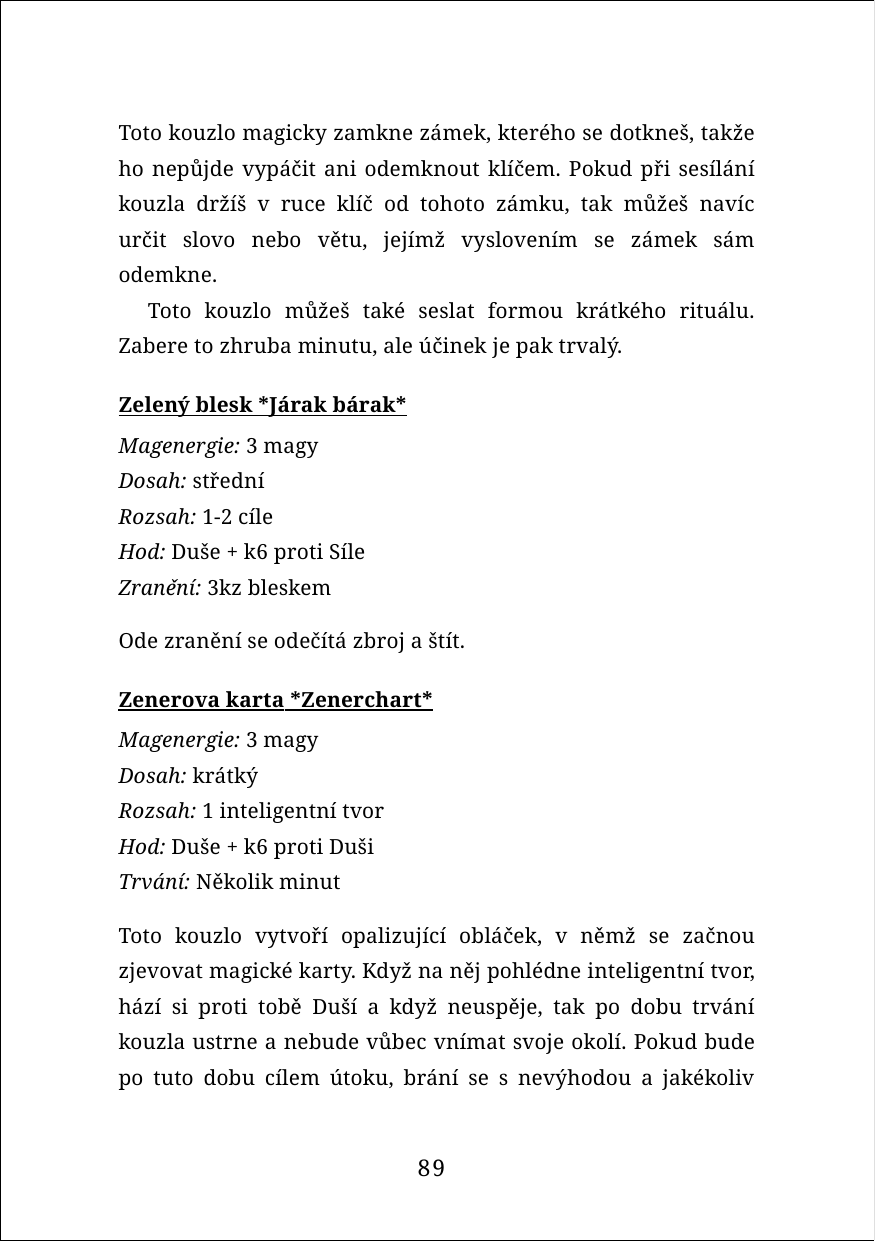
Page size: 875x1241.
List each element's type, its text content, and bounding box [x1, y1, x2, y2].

text Ode zranění se odečítá zbroj a štít. [118, 626, 756, 654]
text Toto kouzlo vytvoří opalizující obláček, v němž se začnou zjevovat magické karty. Když na něj pohlédne inteligentní tvor, hází si proti tobě Duší a když neuspěje, tak po dobu trvání kouzla ustrne a nebude vůbec vnímat svoje okolí. Pokud bude po tuto dobu cílem útoku, brání se s nevýhodou a jakékoliv [118, 921, 756, 1091]
subtitle Zelený blesk *Járak bárak* [118, 391, 756, 419]
text Magenergie: 3 magy Dosah: krátký Rozsah: 1 inteligentní tvor Hod: Duše + k6 proti Duši Trvání: Několik minut [118, 725, 756, 896]
subtitle Zenerova karta *Zenerchart* [118, 685, 756, 714]
text Magenergie: 3 magy Dosah: střední Rozsah: 1-2 cíle Hod: Duše + k6 proti Síle Zranění: 3kz bleskem [118, 431, 756, 601]
text Toto kouzlo magicky zamkne zámek, kterého se dotkneš, takže ho nepůjde vypáčit ani odemknout klíčem. Pokud při sesílání kouzla držíš v ruce klíč od tohoto zámku, tak můžeš navíc určit slovo nebo větu, jejímž vyslovením se zámek sám odemkne. Toto kouzlo můžeš také seslat formou krátkého rituálu. Zabere to zhruba minutu, ale účinek je pak trvalý. [118, 118, 756, 360]
